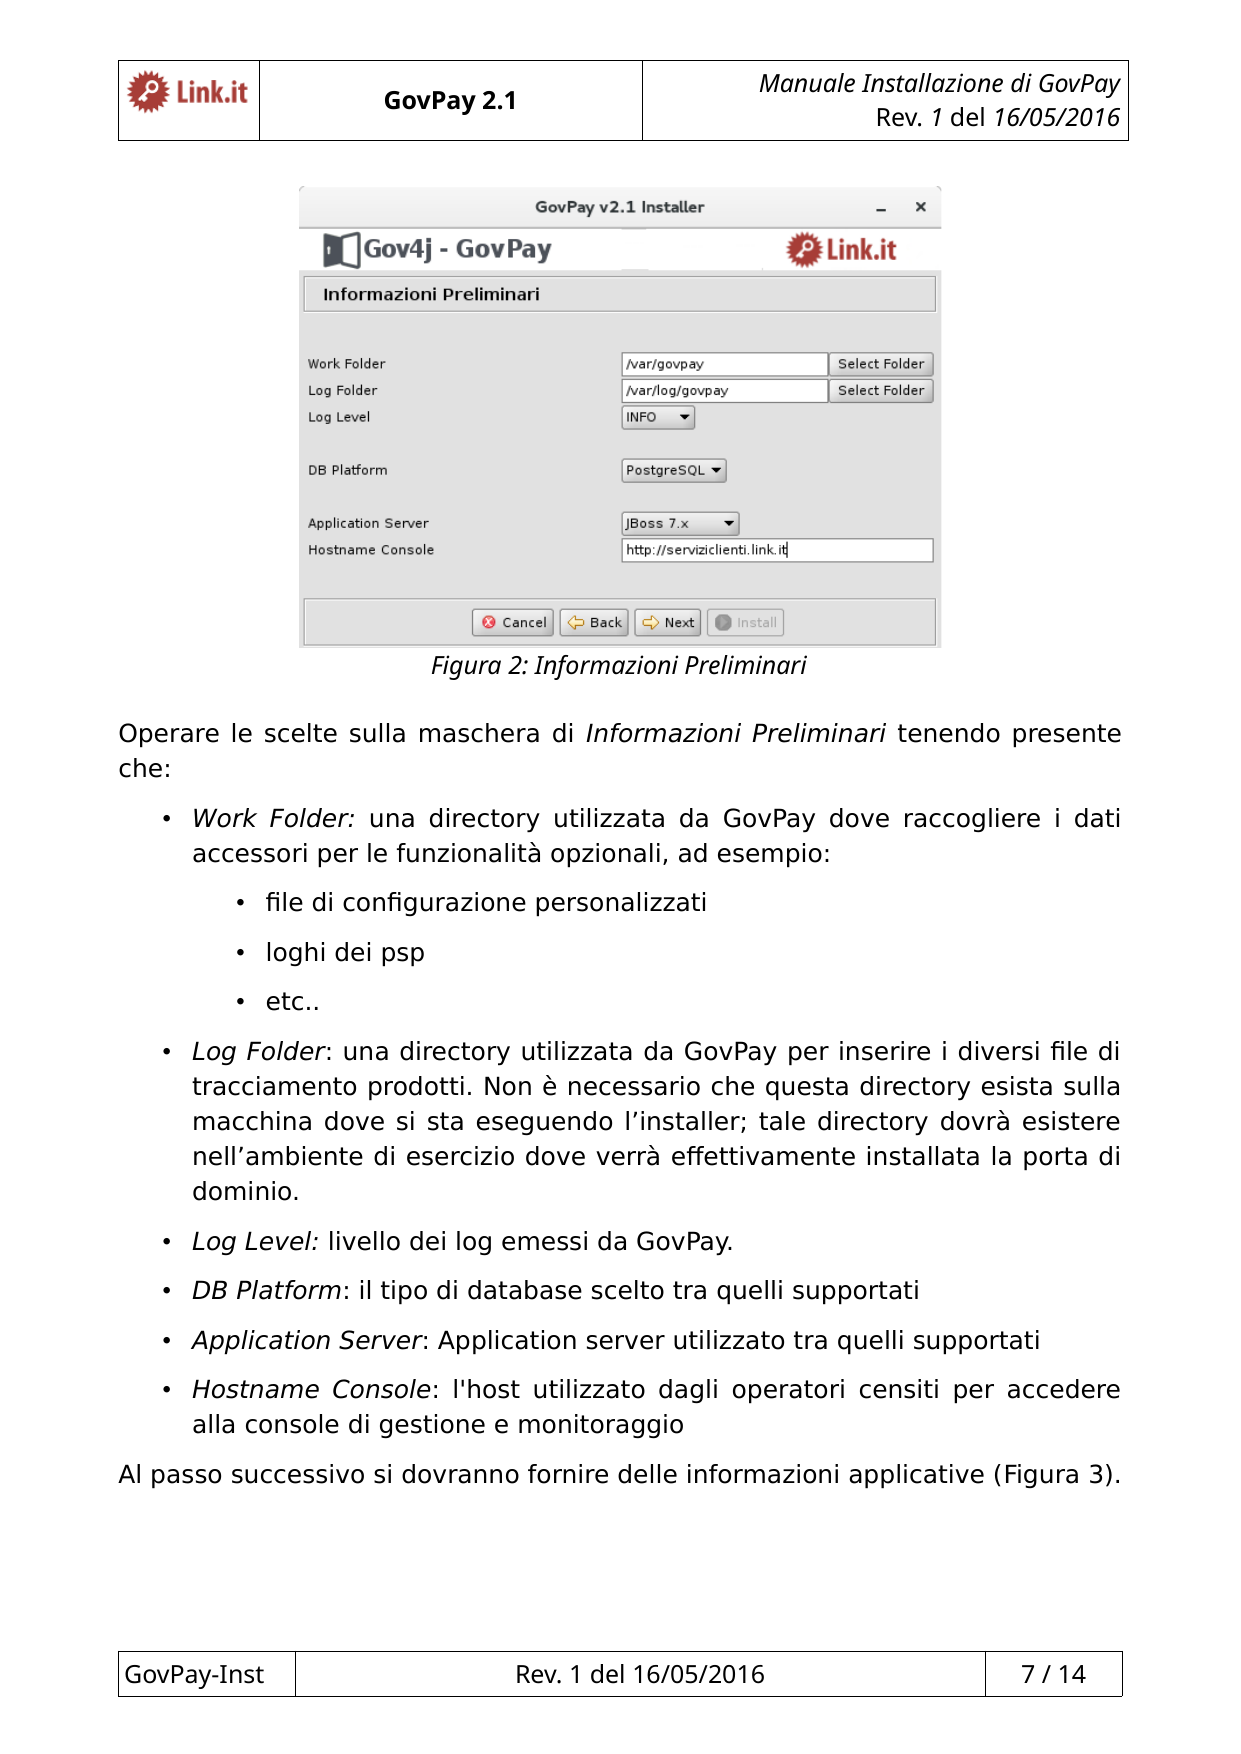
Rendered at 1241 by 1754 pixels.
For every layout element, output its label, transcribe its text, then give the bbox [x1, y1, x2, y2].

text Figura 2: Informazioni Preliminari [299, 648, 941, 682]
list Work Folder: una directory utilizzata da GovPay dove raccogliere i dati accessori per le funzionalità opzionali, ad esempio: [162, 804, 1122, 868]
list Application Server: Application server utilizzato tra quelli supportati [162, 1326, 1122, 1355]
list file di configurazione personalizzati [236, 888, 1122, 917]
list Log Level: livello dei log emessi da GovPay. [162, 1227, 1122, 1256]
picture [123, 65, 254, 119]
text Operare le scelte sulla maschera di Informazioni Preliminari tenendo presente che: [118, 719, 1122, 783]
list DB Platform: il tipo di database scelto tra quelli supportati [162, 1276, 1122, 1305]
list Log Folder: una directory utilizzata da GovPay per inserire i diversi file di tracciamento prodotti. Non è necessario che questa directory esista sulla macchina dove si sta eseguendo l’installer; tale directory dovrà esistere nell’ambiente di esercizio dove verrà effettivamente installata la porta di dominio. [162, 1037, 1122, 1206]
list loghi dei psp [236, 938, 1122, 967]
list Hostname Console: l'host utilizzato dagli operatori censiti per accedere alla console di gestione e monitoraggio [162, 1375, 1122, 1439]
list etc.. [236, 987, 1122, 1017]
list Al passo successivo si dovranno fornire delle informazioni applicative (Figura 3). [89, 1460, 1122, 1489]
picture [299, 186, 942, 648]
